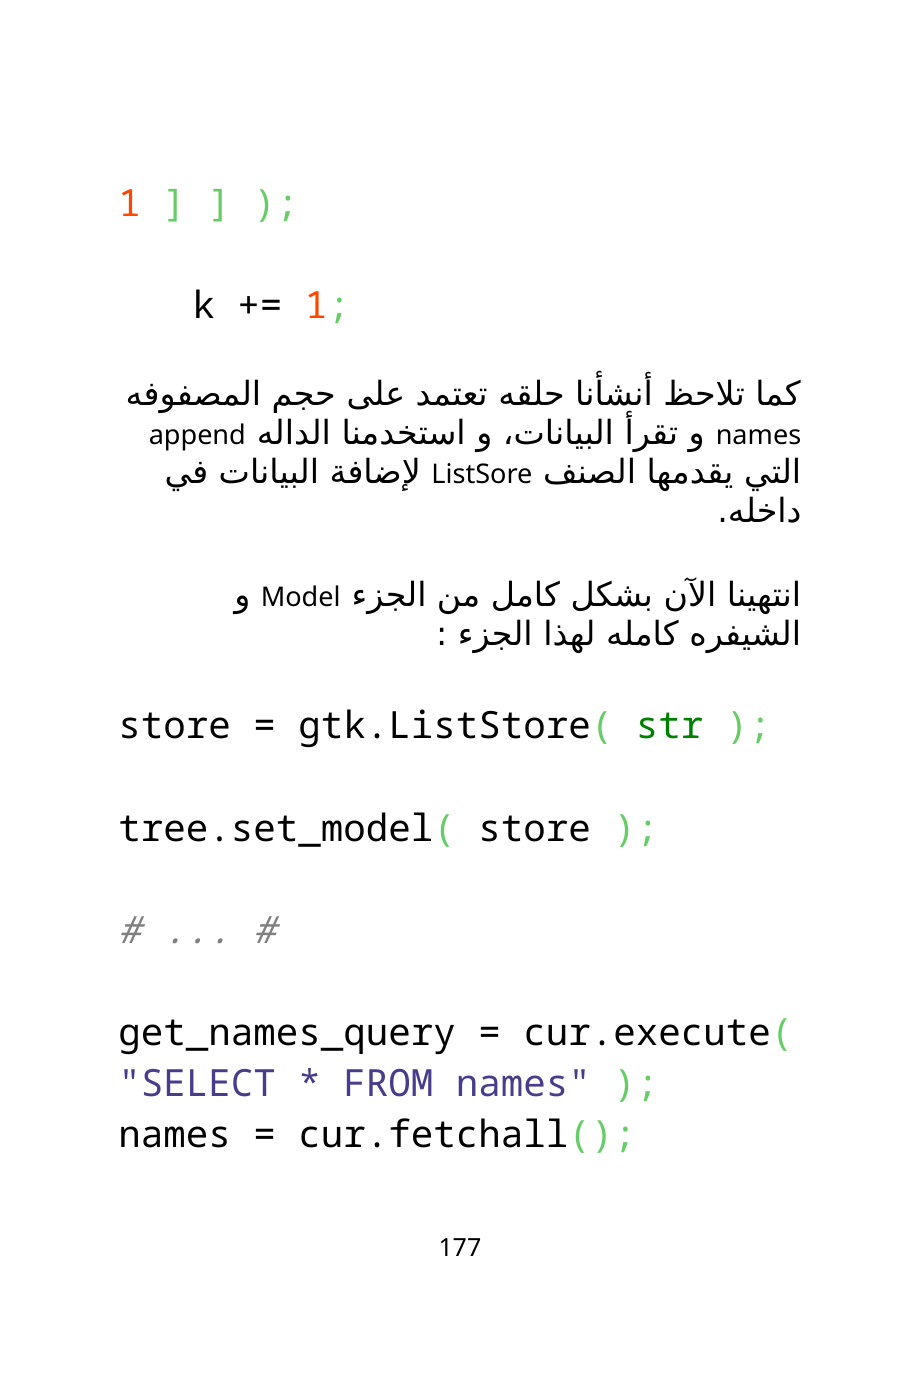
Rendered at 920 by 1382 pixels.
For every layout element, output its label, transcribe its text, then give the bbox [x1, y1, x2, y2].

text انتهينا الآن بشكل كامل من الجزء Model و الشيفره كامله لهذا الجزء : [118, 576, 801, 653]
text # ... # [118, 903, 801, 954]
text 1 ] ] ); [118, 176, 801, 227]
text k += 1; [118, 278, 801, 329]
text store = gtk.ListStore( str ); [118, 699, 801, 750]
text كما تلاحظ أنشأنا حلقه تعتمد على حجم المصفوفه names و تقرأ البيانات، و استخدمنا الداله append التي يقدمها الصنف ListSore لإضافة البيانات في داخله. [118, 375, 801, 530]
text names = cur.fetchall(); [118, 1107, 801, 1158]
text tree.set_model( store ); [118, 801, 801, 852]
text get_names_query = cur.execute( "SELECT * FROM names" ); [118, 1005, 801, 1107]
